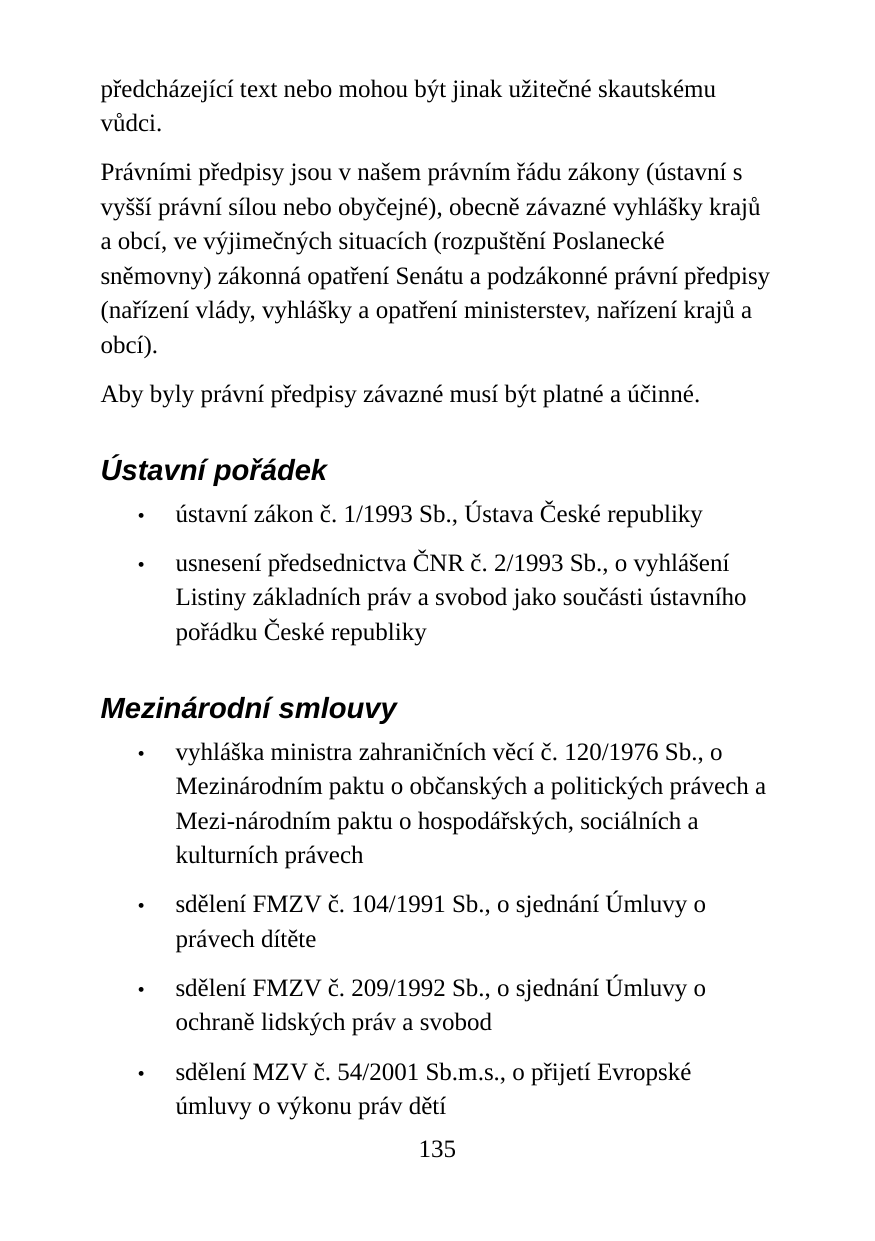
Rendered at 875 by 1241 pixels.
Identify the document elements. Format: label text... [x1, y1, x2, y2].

list sdělení FMZV č. 104/1991 Sb., o sjednání Úmluvy o právech dítěte [138, 889, 774, 953]
list sdělení FMZV č. 209/1992 Sb., o sjednání Úmluvy o ochraně lidských práv a svobod [138, 973, 774, 1036]
text předcházející text nebo mohou být jinak užitečné skautskému vůdci. [100, 74, 774, 137]
list sdělení MZV č. 54/2001 Sb.m.s., o přijetí Evropské úmluvy o výkonu práv dětí [138, 1057, 774, 1120]
list vyhláška ministra zahraničních věcí č. 120/1976 Sb., o Mezinárodním paktu o občanských a politických právech a Mezi-národním paktu o hospodářských, sociálních a kulturních právech [138, 737, 774, 869]
text Právními předpisy jsou v našem právním řádu zákony (ústavní s vyšší právní sílou nebo obyčejné), obecně závazné vyhlášky krajů a obcí, ve výjimečných situacích (rozpuštění Poslanecké sněmovny) zákonná opatření Senátu a podzákonné právní předpisy (nařízení vlády, vyhlášky a opatření ministerstev, nařízení krajů a obcí). [100, 157, 774, 358]
subtitle Ústavní pořádek [100, 453, 774, 486]
list usnesení předsednictva ČNR č. 2/1993 Sb., o vyhlášení Listiny základních práv a svobod jako součásti ústavního pořádku České republiky [138, 548, 774, 646]
subtitle Mezinárodní smlouvy [100, 691, 774, 724]
list ústavní zákon č. 1/1993 Sb., Ústava České republiky [138, 499, 774, 528]
text Aby byly právní předpisy závazné musí být platné a účinné. [100, 379, 774, 407]
